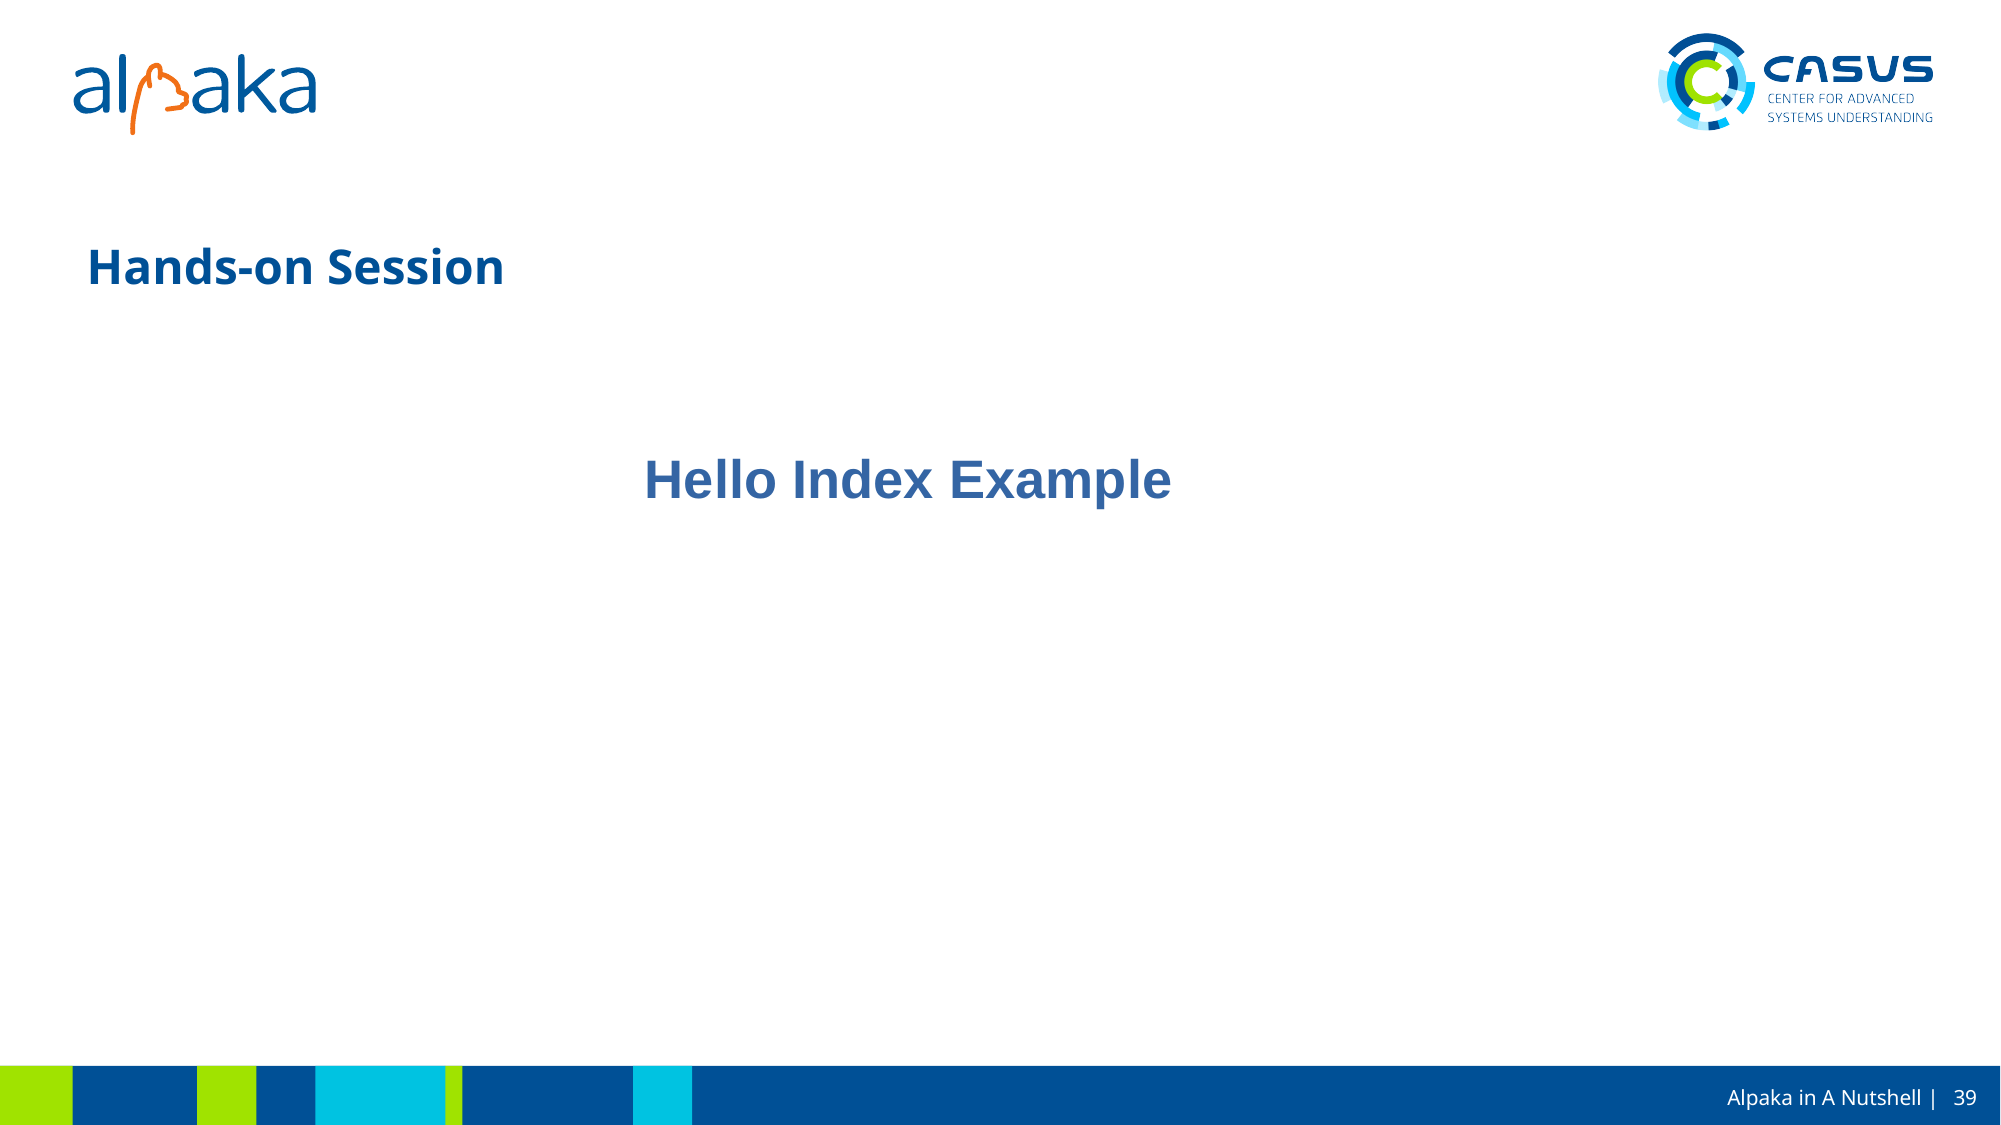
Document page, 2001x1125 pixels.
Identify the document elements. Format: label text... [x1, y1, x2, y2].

picture [1658, 33, 1933, 131]
title Hands-on Session [86, 232, 1634, 300]
text_box Hello Index Example [629, 442, 1201, 593]
picture [72, 53, 317, 136]
